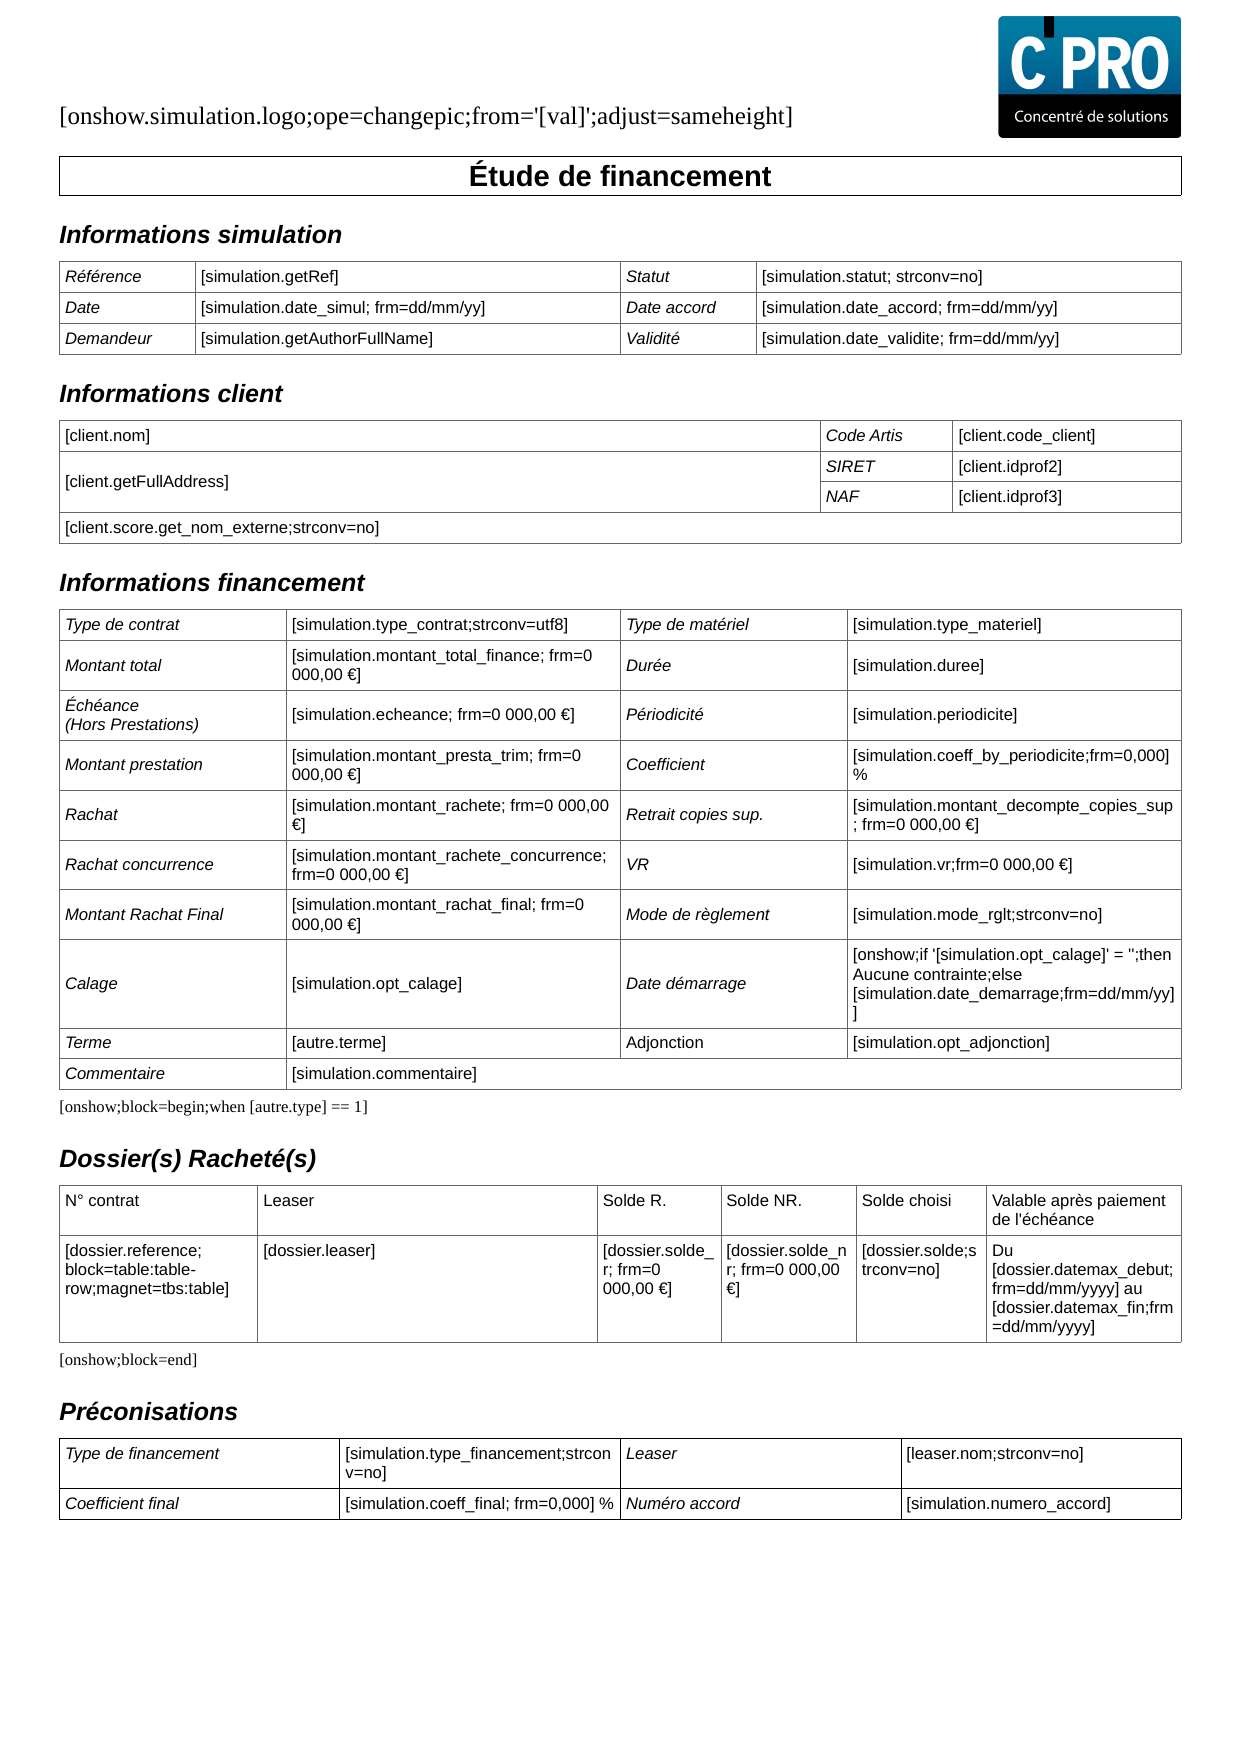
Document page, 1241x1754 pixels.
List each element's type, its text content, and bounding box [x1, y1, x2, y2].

table_header Type de contrat [60, 610, 286, 640]
table_cell [dossier.solde_nr; frm=0 000,00 €] [722, 1236, 856, 1342]
table_cell [simulation.vr;frm=0 000,00 €] [848, 841, 1181, 889]
table_header Valable après paiement de l'échéance [987, 1186, 1181, 1235]
table_cell Échéance (Hors Prestations) [60, 691, 286, 740]
table_cell Montant prestation [60, 741, 286, 789]
table_header Type de matériel [621, 610, 847, 640]
table_cell Montant total [60, 641, 286, 690]
table_cell Rachat [60, 791, 286, 839]
table_cell [simulation.opt_adjonction] [848, 1029, 1181, 1058]
table_cell [simulation.echeance; frm=0 000,00 €] [287, 691, 620, 740]
table_cell [client.idprof2] [953, 452, 1181, 481]
table_cell [simulation.montant_presta_trim; frm=0 000,00 €] [287, 741, 620, 789]
table_cell [simulation.montant_rachete; frm=0 000,00 €] [287, 791, 620, 839]
table_cell Adjonction [621, 1029, 847, 1058]
table_cell Date démarrage [621, 940, 847, 1027]
table_cell [client.getFullAddress] [60, 452, 820, 512]
table_cell [dossier.solde;strconv=no] [857, 1236, 986, 1342]
table_cell Rachat concurrence [60, 841, 286, 889]
table_header Solde NR. [722, 1186, 856, 1235]
table_header [client.code_client] [953, 421, 1181, 451]
table_cell [simulation.montant_rachete_concurrence; frm=0 000,00 €] [287, 841, 620, 889]
picture [1045, 16, 1053, 36]
table_header Statut [621, 262, 756, 292]
table_cell Commentaire [60, 1059, 286, 1089]
table_cell Numéro accord [621, 1489, 901, 1518]
text [onshow;block=begin;when [autre.type] == 1] [59, 1090, 1181, 1118]
subtitle Informations simulation [59, 220, 1181, 249]
table_cell Du [dossier.datemax_debut;frm=dd/mm/yyyy] au [dossier.datemax_fin;frm=dd/mm/yyyy] [987, 1236, 1181, 1342]
table_cell [simulation.periodicite] [848, 691, 1181, 740]
table_header [simulation.type_materiel] [848, 610, 1181, 640]
table_header [simulation.getRef] [196, 262, 620, 292]
table_cell [simulation.opt_calage] [287, 940, 620, 1027]
table_cell Durée [621, 641, 847, 690]
table_cell [simulation.date_simul; frm=dd/mm/yy] [196, 293, 620, 323]
table_header Solde R. [598, 1186, 721, 1235]
subtitle Préconisations [59, 1397, 1181, 1425]
table_header Type de financement [60, 1439, 339, 1488]
table_header Leaser [621, 1439, 901, 1488]
table_cell [simulation.numero_accord] [902, 1489, 1181, 1518]
table_header [simulation.type_financement;strconv=no] [340, 1439, 620, 1488]
table_cell Validité [621, 324, 756, 353]
table_cell Calage [60, 940, 286, 1027]
table_cell VR [621, 841, 847, 889]
table_cell Terme [60, 1029, 286, 1058]
table_cell [simulation.montant_rachat_final; frm=0 000,00 €] [287, 890, 620, 939]
table_header Solde choisi [857, 1186, 986, 1235]
table_header [leaser.nom;strconv=no] [902, 1439, 1181, 1488]
table_cell [simulation.coeff_by_periodicite;frm=0,000] % [848, 741, 1181, 789]
table_cell [simulation.coeff_final; frm=0,000] % [340, 1489, 620, 1518]
table_header [client.nom] [60, 421, 820, 451]
table_cell Retrait copies sup. [621, 791, 847, 839]
table_cell [dossier.reference; block=table:table-row;magnet=tbs:table] [60, 1236, 257, 1342]
table_cell Date [60, 293, 195, 323]
subtitle Informations financement [59, 568, 1181, 597]
table_header N° contrat [60, 1186, 257, 1235]
table_cell [onshow;if '[simulation.opt_calage]' = '';then Aucune contrainte;else [simulation.date_demarrage;frm=dd/mm/yy]] [848, 940, 1181, 1027]
table_header Leaser [258, 1186, 597, 1235]
table_cell NAF [821, 482, 952, 512]
table_cell [dossier.solde_r; frm=0 000,00 €] [598, 1236, 721, 1342]
table_cell Coefficient final [60, 1489, 339, 1518]
table_cell [simulation.montant_total_finance; frm=0 000,00 €] [287, 641, 620, 690]
table_cell [dossier.leaser] [258, 1236, 597, 1342]
text [onshow;block=end] [59, 1343, 1181, 1372]
table_cell [simulation.duree] [848, 641, 1181, 690]
table_cell Mode de règlement [621, 890, 847, 939]
table_header [simulation.type_contrat;strconv=utf8] [287, 610, 620, 640]
table_cell [simulation.montant_decompte_copies_sup; frm=0 000,00 €] [848, 791, 1181, 839]
table_cell [client.score.get_nom_externe;strconv=no] [60, 513, 1181, 543]
subtitle Dossier(s) Racheté(s) [59, 1143, 1181, 1172]
table_cell [simulation.date_validite; frm=dd/mm/yy] [757, 324, 1181, 353]
table_cell [client.idprof3] [953, 482, 1181, 512]
table_cell Date accord [621, 293, 756, 323]
table_cell [autre.terme] [287, 1029, 620, 1058]
table_cell Périodicité [621, 691, 847, 740]
table_header Code Artis [821, 421, 952, 451]
table_header Référence [60, 262, 195, 292]
subtitle Informations client [59, 379, 1181, 407]
subtitle Étude de financement [60, 157, 1181, 195]
text [onshow.simulation.logo;ope=changepic;from='[val]';adjust=sameheight] [59, 101, 998, 131]
table_cell Montant Rachat Final [60, 890, 286, 939]
table_cell SIRET [821, 452, 952, 481]
table_cell [simulation.getAuthorFullName] [196, 324, 620, 353]
table_cell Coefficient [621, 741, 847, 789]
table_cell Demandeur [60, 324, 195, 353]
table_cell [simulation.mode_rglt;strconv=no] [848, 890, 1181, 939]
table_cell [simulation.commentaire] [287, 1059, 1181, 1089]
table_cell [simulation.date_accord; frm=dd/mm/yy] [757, 293, 1181, 323]
picture [998, 37, 1182, 138]
table_header [simulation.statut; strconv=no] [757, 262, 1181, 292]
